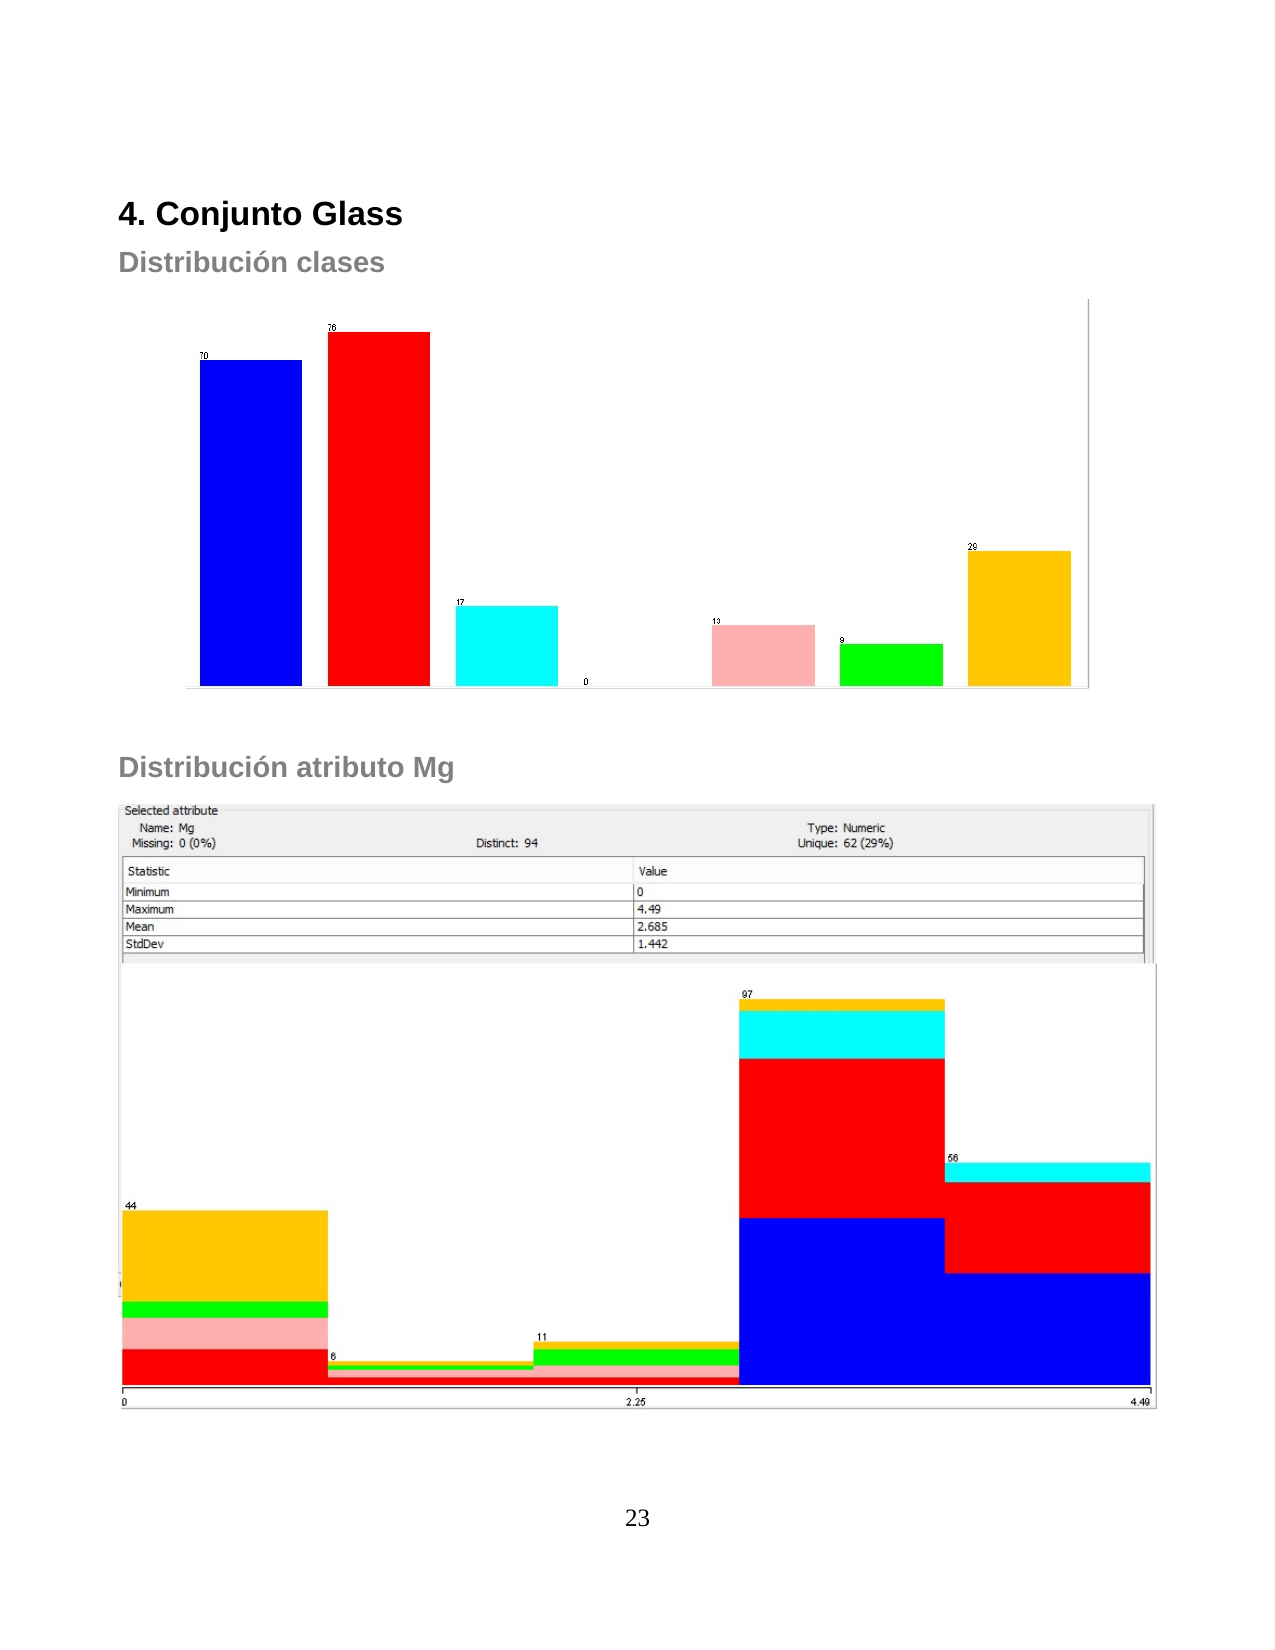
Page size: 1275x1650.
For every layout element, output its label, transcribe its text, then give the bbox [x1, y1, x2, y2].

text Distribución atributo Mg [118, 749, 1157, 783]
subtitle 4. Conjunto Glass [118, 194, 1157, 232]
text Distribución clases [118, 245, 1157, 278]
picture [118, 804, 1157, 1410]
picture [185, 299, 1090, 689]
